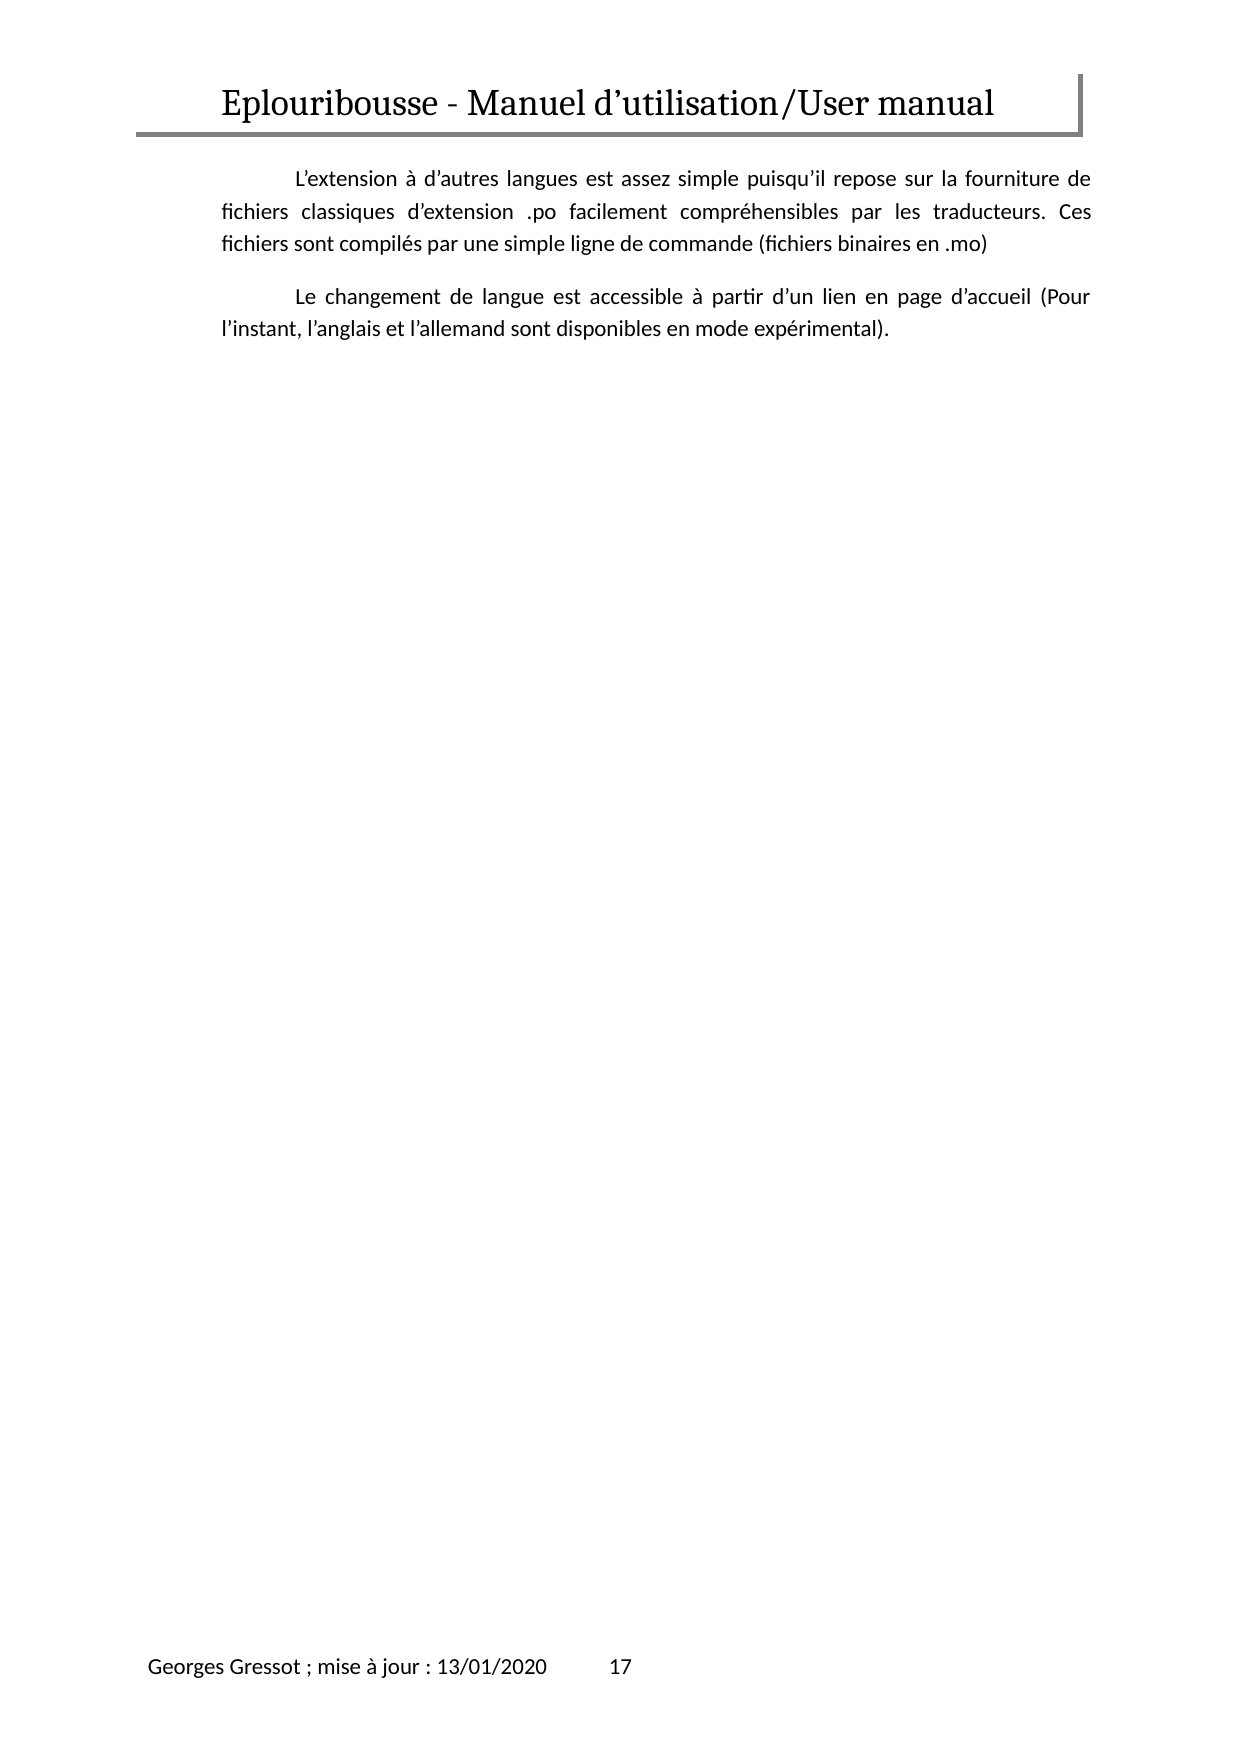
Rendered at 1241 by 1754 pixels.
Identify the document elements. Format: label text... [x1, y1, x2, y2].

text L’extension à d’autres langues est assez simple puisqu’il repose sur la fourniture de fichiers classiques d’extension .po facilement compréhensibles par les traducteurs. Ces fichiers sont compilés par une simple ligne de commande (fichiers binaires en .mo) [221, 164, 1093, 257]
text Le changement de langue est accessible à partir d’un lien en page d’accueil (Pour l’instant, l’anglais et l’allemand sont disponibles en mode expérimental). [221, 282, 1093, 342]
